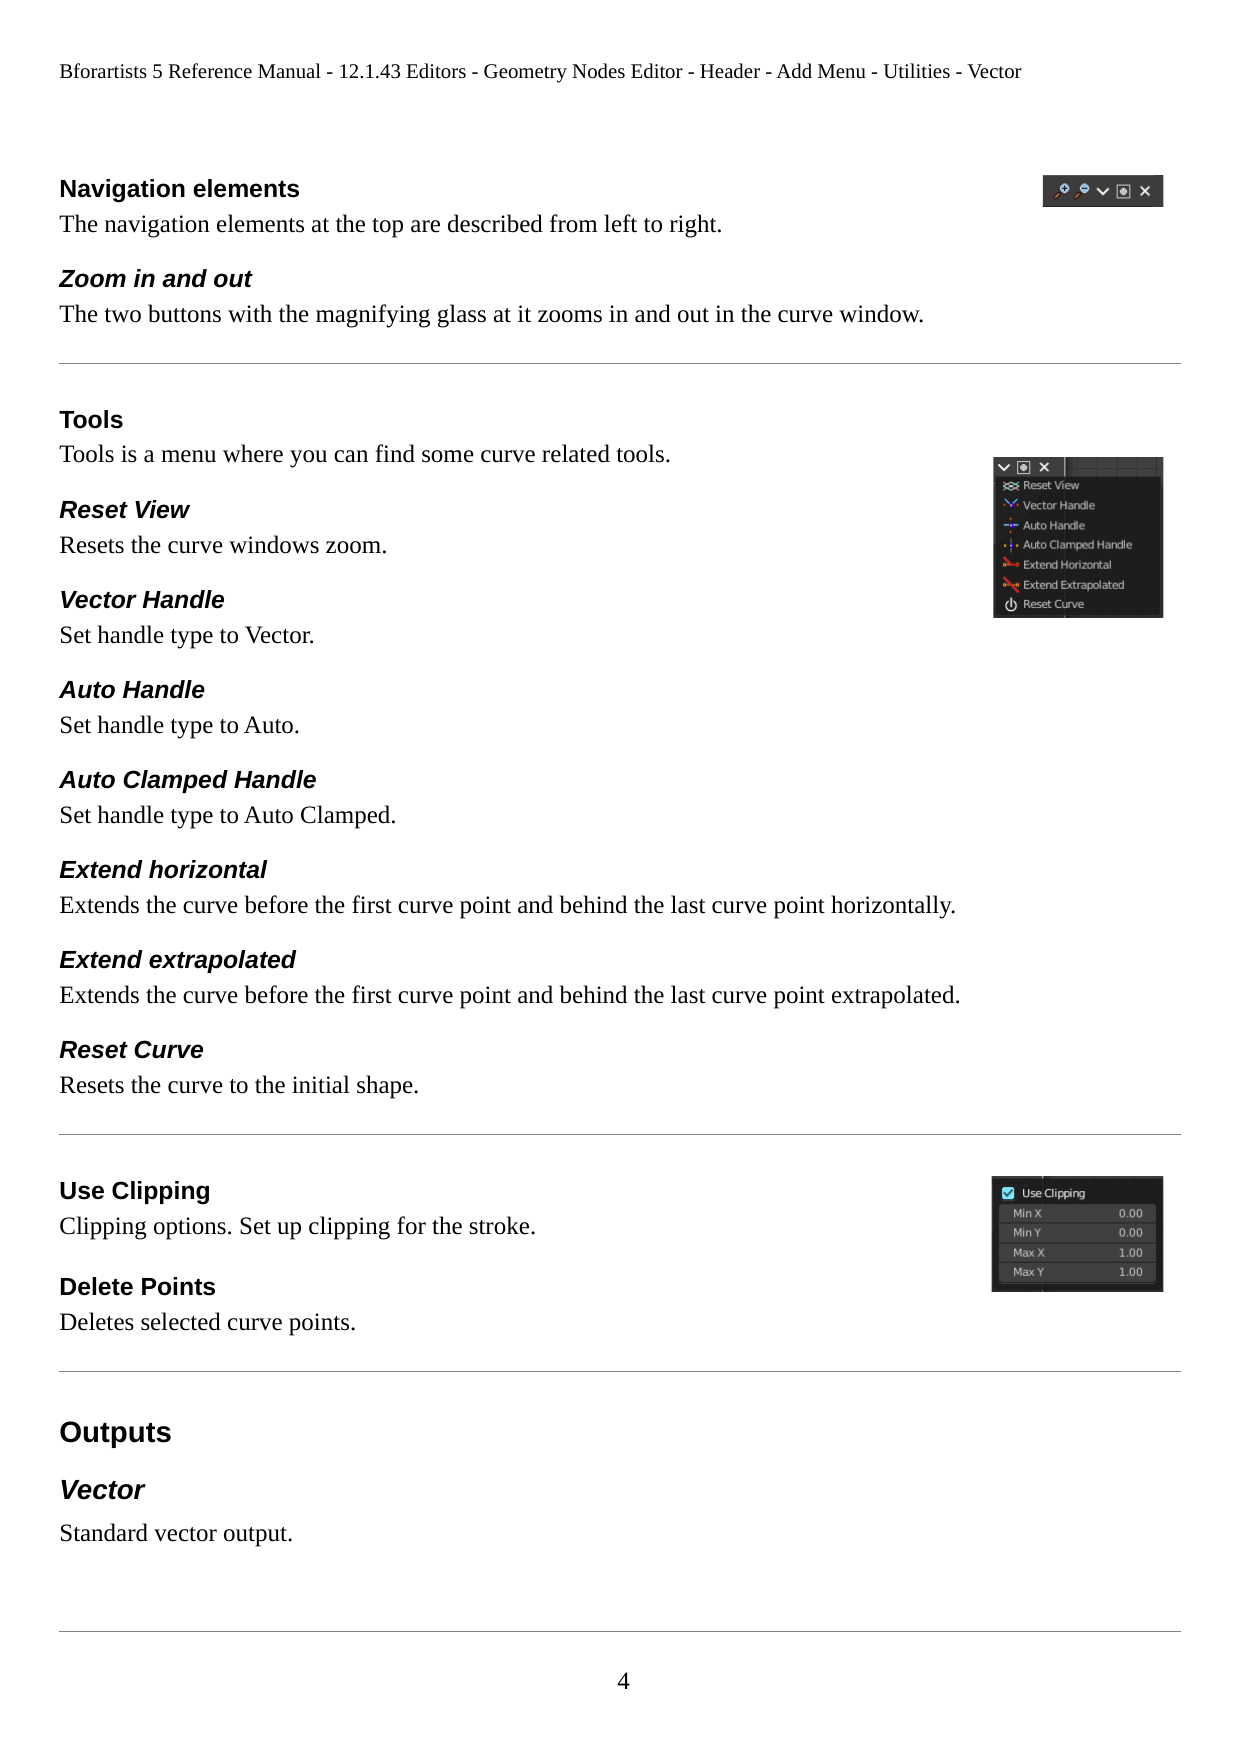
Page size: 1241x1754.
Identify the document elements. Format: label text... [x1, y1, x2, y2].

text Extends the curve before the first curve point and behind the last curve point horizontally. [59, 890, 1181, 919]
subtitle Outputs [59, 1415, 1181, 1449]
subtitle Extend extrapolated [59, 945, 1181, 974]
text Set handle type to Auto Clamped. [59, 800, 1181, 829]
subtitle [1164, 1176, 1181, 1204]
text Set handle type to Auto. [59, 710, 1181, 739]
text Extends the curve before the first curve point and behind the last curve point extrapolated. [59, 980, 1181, 1009]
text Clipping options. Set up clipping for the stroke. [59, 1211, 991, 1239]
text Resets the curve to the initial shape. [59, 1070, 1181, 1099]
subtitle Reset Curve [59, 1036, 1181, 1064]
subtitle Use Clipping [59, 1176, 991, 1204]
text Resets the curve windows zoom. [59, 530, 993, 558]
picture [1042, 175, 1164, 207]
subtitle Vector [59, 1474, 1181, 1506]
subtitle [1164, 585, 1181, 613]
subtitle Delete Points [59, 1272, 1181, 1301]
subtitle Auto Handle [59, 675, 1181, 704]
subtitle Reset View [59, 495, 993, 523]
subtitle Extend horizontal [59, 855, 1181, 884]
subtitle Vector Handle [59, 585, 993, 613]
subtitle Navigation elements [59, 174, 1181, 203]
picture [991, 1176, 1164, 1292]
text The two buttons with the magnifying glass at it zooms in and out in the curve window. [59, 299, 1181, 328]
picture [993, 457, 1164, 618]
subtitle Tools [59, 405, 1181, 433]
text Tools is a menu where you can find some curve related tools. [59, 439, 1181, 468]
text Set handle type to Vector. [59, 620, 1181, 648]
subtitle Zoom in and out [59, 264, 1181, 293]
text Standard vector output. [59, 1518, 1181, 1547]
subtitle [1164, 495, 1181, 523]
subtitle Auto Clamped Handle [59, 765, 1181, 794]
text The navigation elements at the top are described from left to right. [59, 209, 1181, 238]
text Deletes selected curve points. [59, 1307, 1181, 1336]
